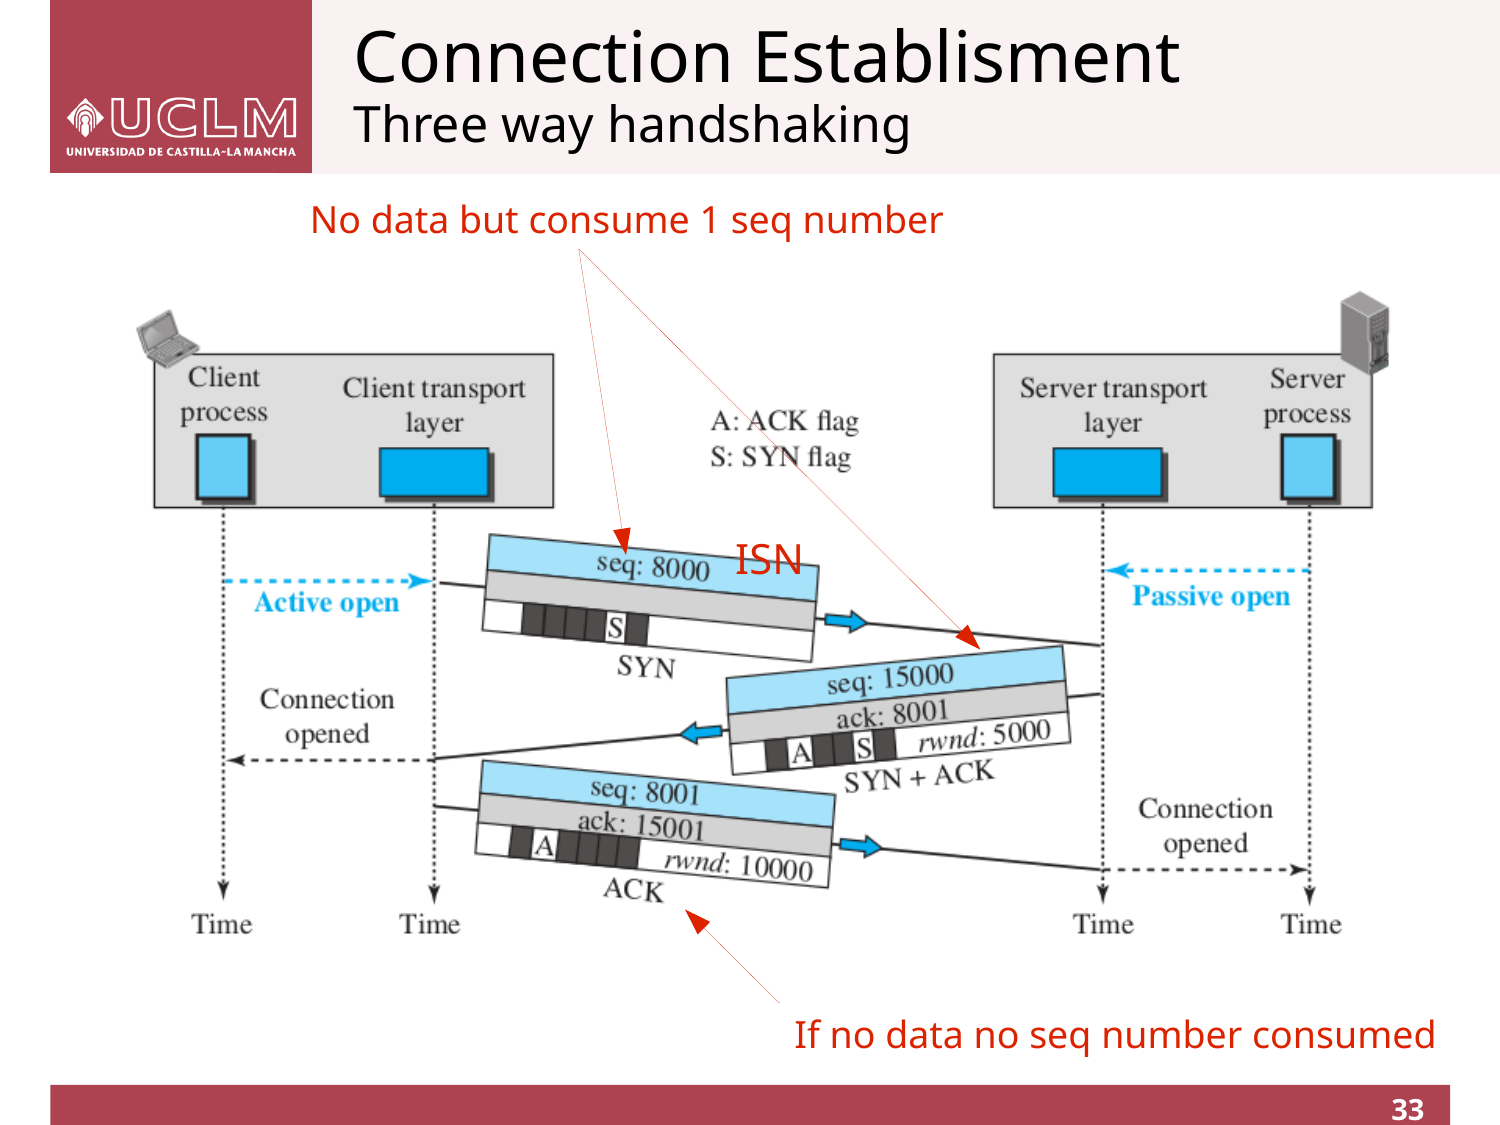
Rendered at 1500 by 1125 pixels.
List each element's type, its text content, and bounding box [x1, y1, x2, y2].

text_box If no data no seq number consumed [779, 1003, 1394, 1063]
title Connection Establisment Three way handshaking [353, 6, 1425, 168]
picture [104, 285, 1403, 951]
text_box No data but consume 1 seq number [295, 188, 907, 249]
text_box ISN [720, 525, 820, 591]
picture [50, 0, 312, 173]
